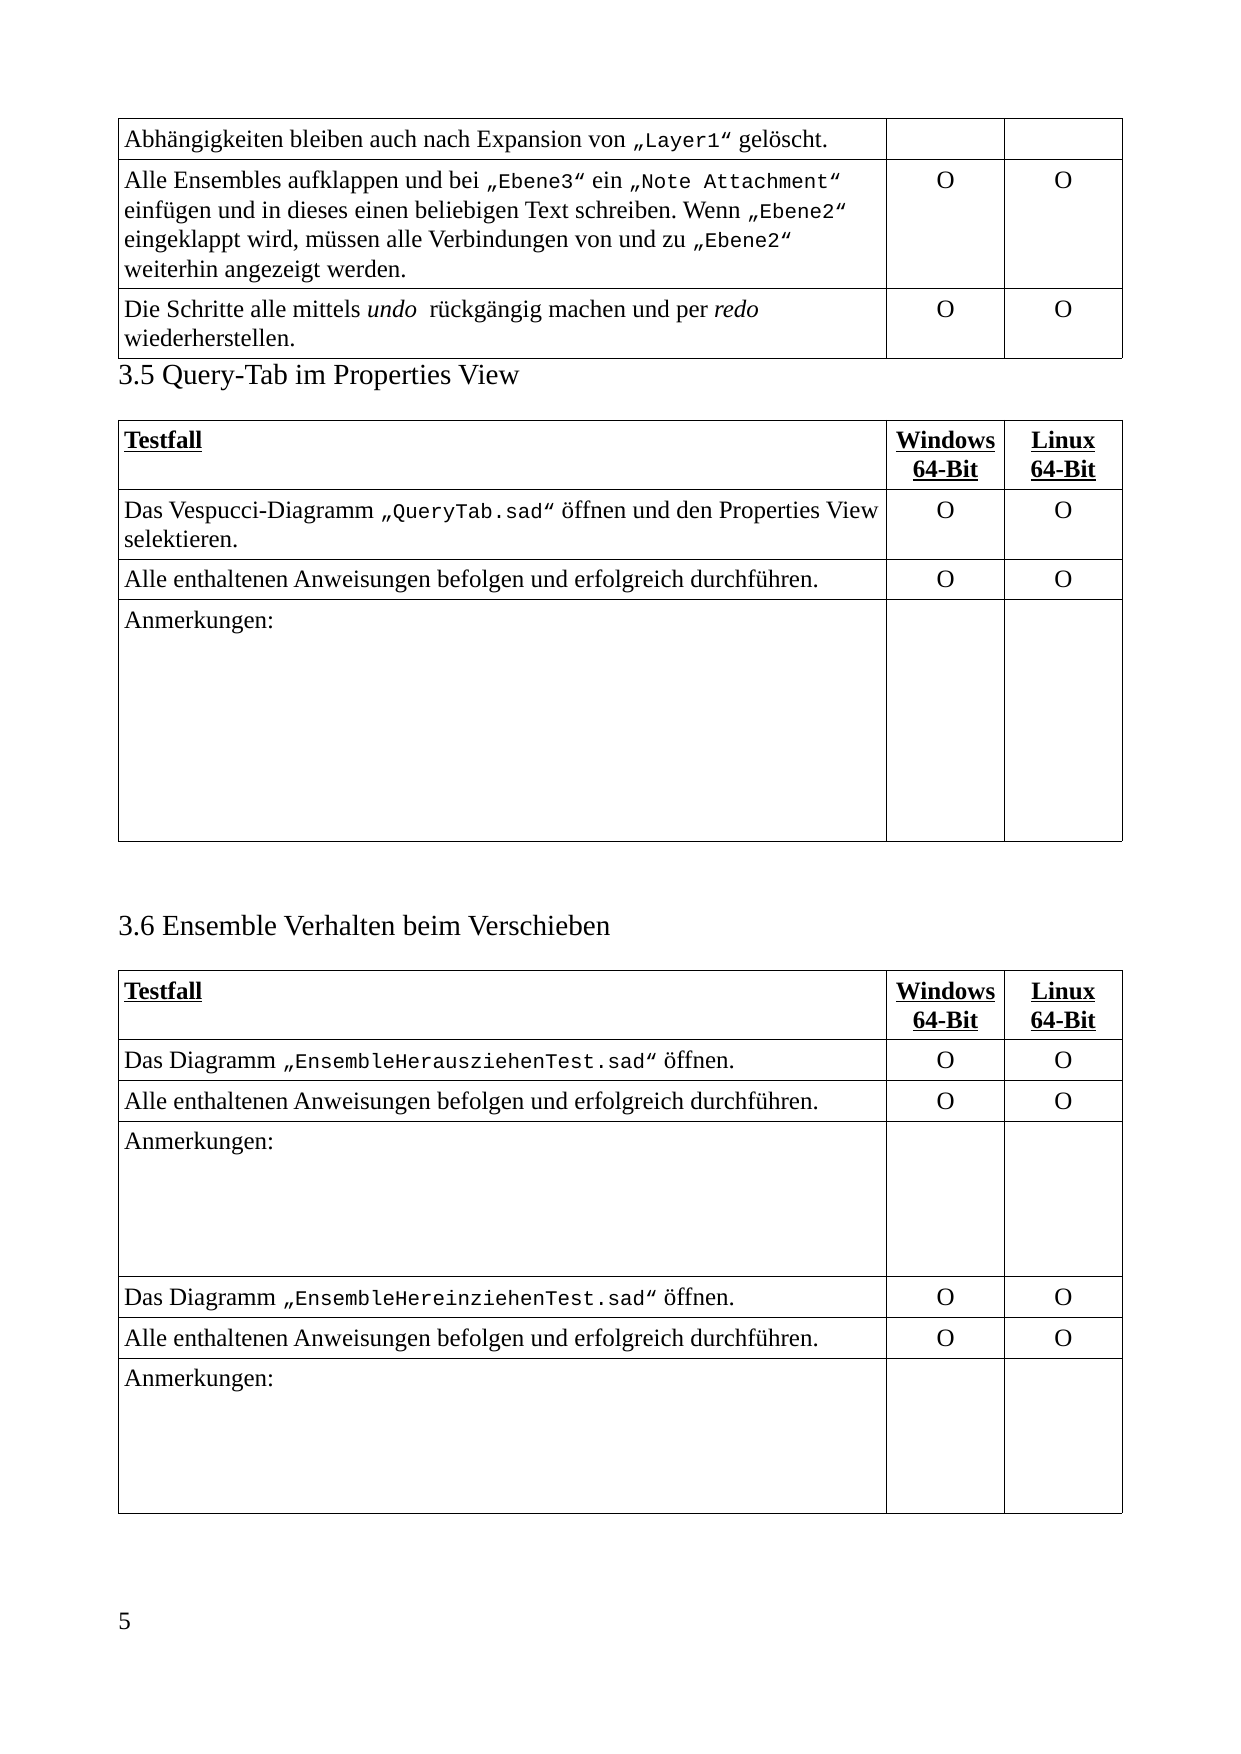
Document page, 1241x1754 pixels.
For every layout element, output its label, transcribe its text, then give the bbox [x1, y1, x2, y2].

table_cell Anmerkungen: [119, 1359, 886, 1513]
table_cell Alle enthaltenen Anweisungen befolgen und erfolgreich durchführen. [119, 560, 886, 599]
table_cell Das Diagramm „EnsembleHerausziehenTest.sad“ öffnen. [119, 1040, 886, 1080]
table_cell Das Diagramm „EnsembleHereinziehenTest.sad“ öffnen. [119, 1277, 886, 1317]
table_cell Anmerkungen: [119, 1122, 886, 1276]
table_cell [887, 600, 1004, 841]
table_header Linux 64-Bit [1005, 971, 1122, 1039]
table_cell O [1005, 160, 1122, 288]
table_cell O [887, 1081, 1004, 1121]
table_cell [887, 1122, 1004, 1276]
table_cell O [887, 1318, 1004, 1357]
table_cell O [1005, 1040, 1122, 1080]
table_cell Das Vespucci-Diagramm „QueryTab.sad“ öffnen und den Properties View selektieren. [119, 490, 886, 559]
table_cell [887, 1359, 1004, 1513]
table_cell O [887, 160, 1004, 288]
table_cell Anmerkungen: [119, 600, 886, 841]
table_cell [1005, 1122, 1122, 1276]
table_cell [1005, 1359, 1122, 1513]
table_cell [1005, 119, 1122, 159]
table_cell O [887, 289, 1004, 357]
table_cell O [887, 560, 1004, 599]
table_cell Abhängigkeiten bleiben auch nach Expansion von „Layer1“ gelöscht. [119, 119, 886, 159]
table_cell Alle Ensembles aufklappen und bei „Ebene3“ ein „Note Attachment“ einfügen und in dieses einen beliebigen Text schreiben. Wenn „Ebene2“ eingeklappt wird, müssen alle Verbindungen von und zu „Ebene2“ weiterhin angezeigt werden. [119, 160, 886, 288]
table_cell O [1005, 1081, 1122, 1121]
table_header Testfall [119, 971, 886, 1039]
table_cell O [1005, 289, 1122, 357]
table_cell O [1005, 490, 1122, 559]
table_cell Die Schritte alle mittels undo rückgängig machen und per redo wiederherstellen. [119, 289, 886, 357]
table_cell O [887, 1040, 1004, 1080]
table_cell O [1005, 1318, 1122, 1357]
table_cell O [1005, 1277, 1122, 1317]
table_cell [887, 119, 1004, 159]
table_cell O [887, 1277, 1004, 1317]
table_cell O [1005, 560, 1122, 599]
text 3.6 Ensemble Verhalten beim Verschieben [118, 908, 1122, 941]
text 3.5 Query-Tab im Properties View [118, 359, 1122, 391]
table_header Windows 64-Bit [887, 421, 1004, 489]
table_header Linux 64-Bit [1005, 421, 1122, 489]
table_cell O [887, 490, 1004, 559]
table_header Windows 64-Bit [887, 971, 1004, 1039]
table_cell Alle enthaltenen Anweisungen befolgen und erfolgreich durchführen. [119, 1318, 886, 1357]
table_cell [1005, 600, 1122, 841]
table_header Testfall [119, 421, 886, 489]
table_cell Alle enthaltenen Anweisungen befolgen und erfolgreich durchführen. [119, 1081, 886, 1121]
